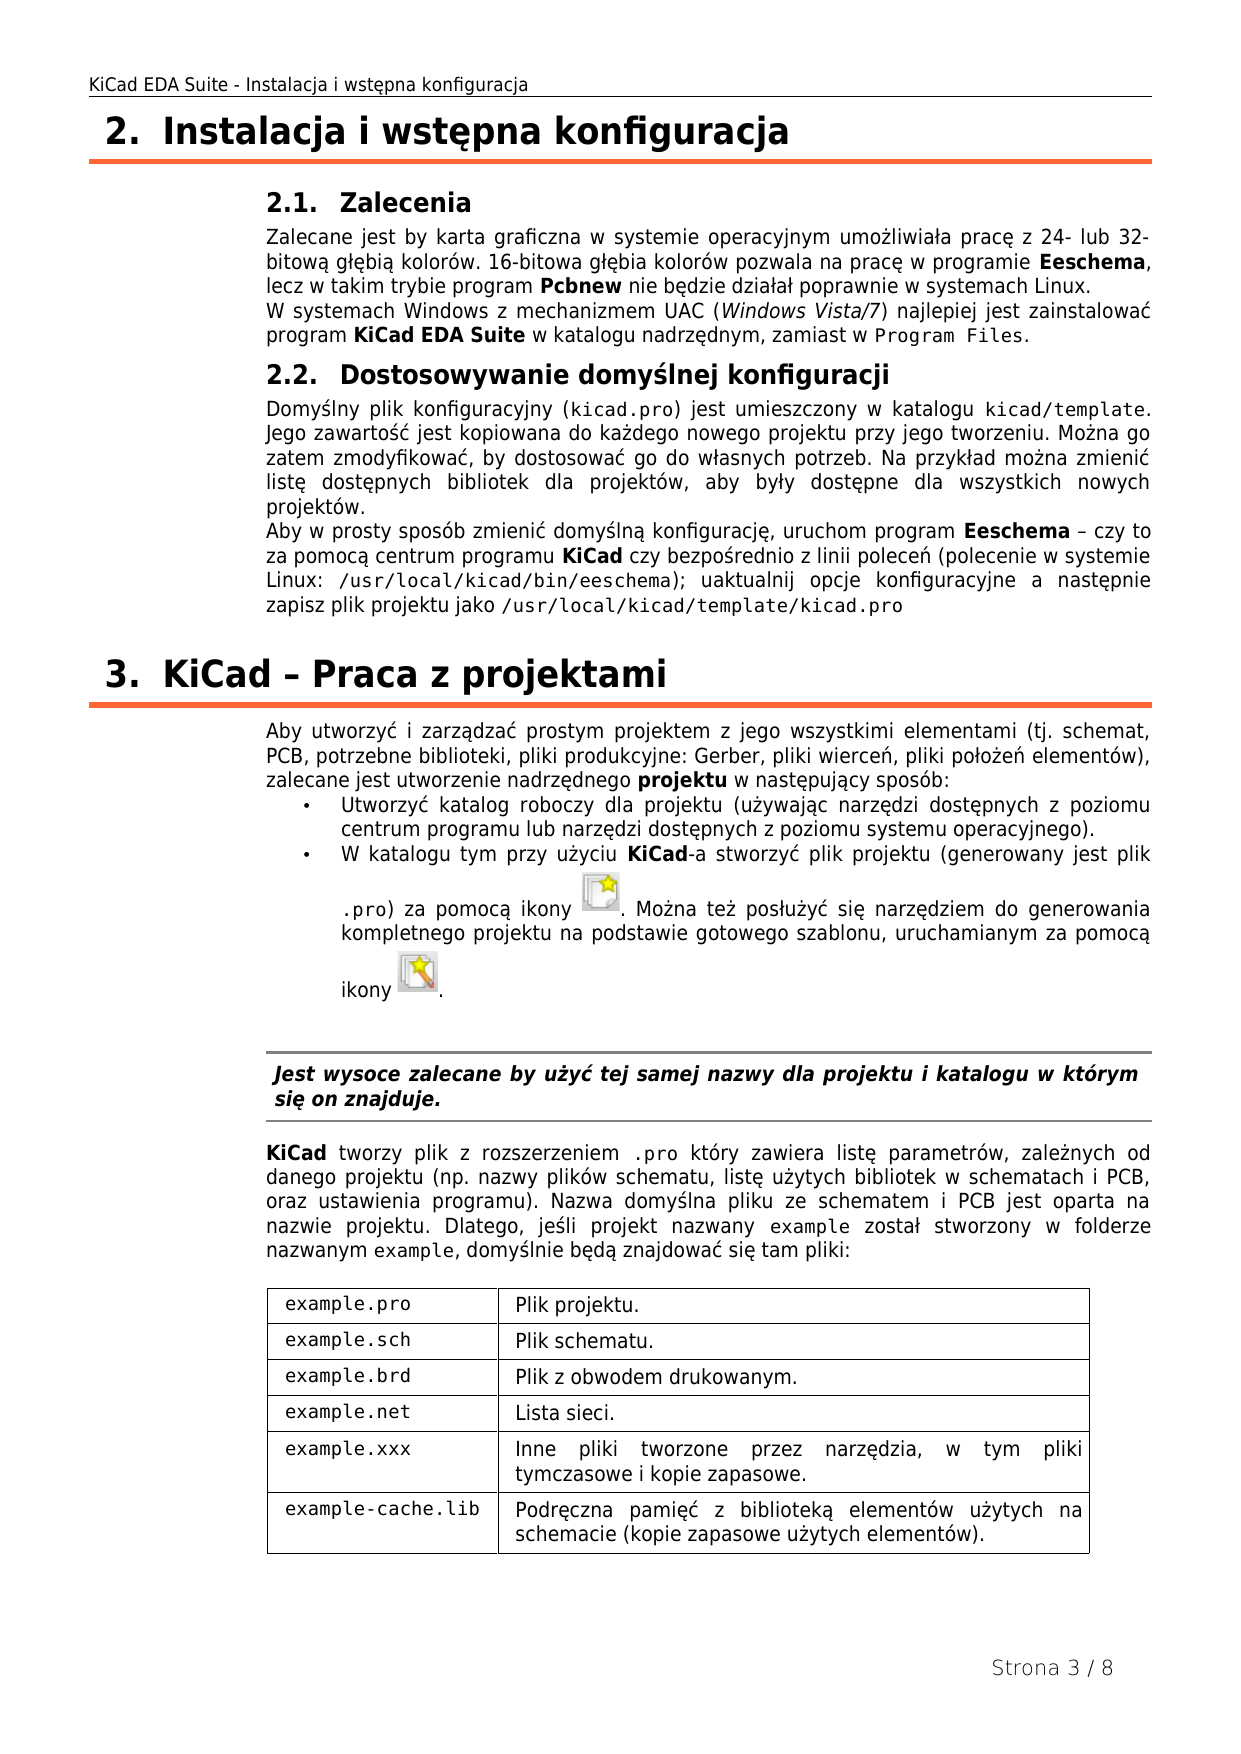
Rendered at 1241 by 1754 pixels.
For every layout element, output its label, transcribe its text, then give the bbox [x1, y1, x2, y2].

table_header example.pro [268, 1289, 497, 1323]
table_cell Lista sieci. [499, 1396, 1089, 1431]
table_cell example-cache.lib [268, 1493, 497, 1553]
table_cell example.brd [268, 1360, 497, 1395]
text Aby utworzyć i zarządzać prostym projektem z jego wszystkimi elementami (tj. schemat, PCB, potrzebne biblioteki, pliki produkcyjne: Gerber, pliki wierceń, pliki położeń elementów), zalecane jest utworzenie nadrzędnego projektu w następujący sposób: [266, 719, 1152, 793]
table_header Plik projektu. [499, 1289, 1089, 1323]
table_cell Podręczna pamięć z biblioteką elementów użytych na schemacie (kopie zapasowe użytych elementów). [499, 1493, 1089, 1553]
table_cell example.sch [268, 1324, 497, 1359]
subtitle Instalacja i wstępna konfiguracja [88, 103, 1152, 164]
table_cell Inne pliki tworzone przez narzędzia, w tym pliki tymczasowe i kopie zapasowe. [499, 1432, 1089, 1492]
subtitle Zalecenia [266, 188, 1152, 219]
text Domyślny plik konfiguracyjny (kicad.pro) jest umieszczony w katalogu kicad/template. Jego zawartość jest kopiowana do każdego nowego projektu przy jego tworzeniu. Można go zatem zmodyfikować, by dostosować go do własnych potrzeb. Na przykład można zmienić listę dostępnych bibliotek dla projektów, aby były dostępne dla wszystkich nowych projektów. [266, 397, 1152, 519]
text Zalecane jest by karta graficzna w systemie operacyjnym umożliwiała pracę z 24- lub 32-bitową głębią kolorów. 16-bitowa głębia kolorów pozwala na pracę w programie Eeschema, lecz w takim trybie program Pcbnew nie będzie działał poprawnie w systemach Linux. [266, 225, 1152, 299]
list Utworzyć katalog roboczy dla projektu (używając narzędzi dostępnych z poziomu centrum programu lub narzędzi dostępnych z poziomu systemu operacyjnego). [303, 793, 1152, 842]
table_cell Plik z obwodem drukowanym. [499, 1360, 1089, 1395]
picture [581, 872, 620, 911]
subtitle Dostosowywanie domyślnej konfiguracji [266, 359, 1152, 391]
text Jest wysoce zalecane by użyć tej samej nazwy dla projektu i katalogu w którym się on znajduje. [266, 1054, 1152, 1120]
table_cell example.net [268, 1396, 497, 1431]
subtitle KiCad – Praca z projektami [88, 647, 1152, 708]
text KiCad tworzy plik z rozszerzeniem .pro który zawiera listę parametrów, zależnych od danego projektu (np. nazwy plików schematu, listę użytych bibliotek w schematach i PCB, oraz ustawienia programu). Nazwa domyślna pliku ze schematem i PCB jest oparta na nazwie projektu. Dlatego, jeśli projekt nazwany example został stworzony w folderze nazwanym example, domyślnie będą znajdować się tam pliki: [266, 1141, 1152, 1263]
table_cell Plik schematu. [499, 1324, 1089, 1359]
text Aby w prosty sposób zmienić domyślną konfigurację, uruchom program Eeschema – czy to za pomocą centrum programu KiCad czy bezpośrednio z linii poleceń (polecenie w systemie Linux: /usr/local/kicad/bin/eeschema); uaktualnij opcje konfiguracyjne a następnie zapisz plik projektu jako /usr/local/kicad/template/kicad.pro [266, 519, 1152, 617]
list W katalogu tym przy użyciu KiCad-a stworzyć plik projektu (generowany jest plik .pro) za pomocą ikony . Można też posłużyć się narzędziem do generowania kompletnego projektu na podstawie gotowego szablonu, uruchamianym za pomocą ikony . [303, 842, 1152, 1003]
picture [397, 951, 438, 992]
text W systemach Windows z mechanizmem UAC (Windows Vista/7) najlepiej jest zainstalować program KiCad EDA Suite w katalogu nadrzędnym, zamiast w Program Files. [266, 299, 1152, 348]
table_cell example.xxx [268, 1432, 497, 1492]
